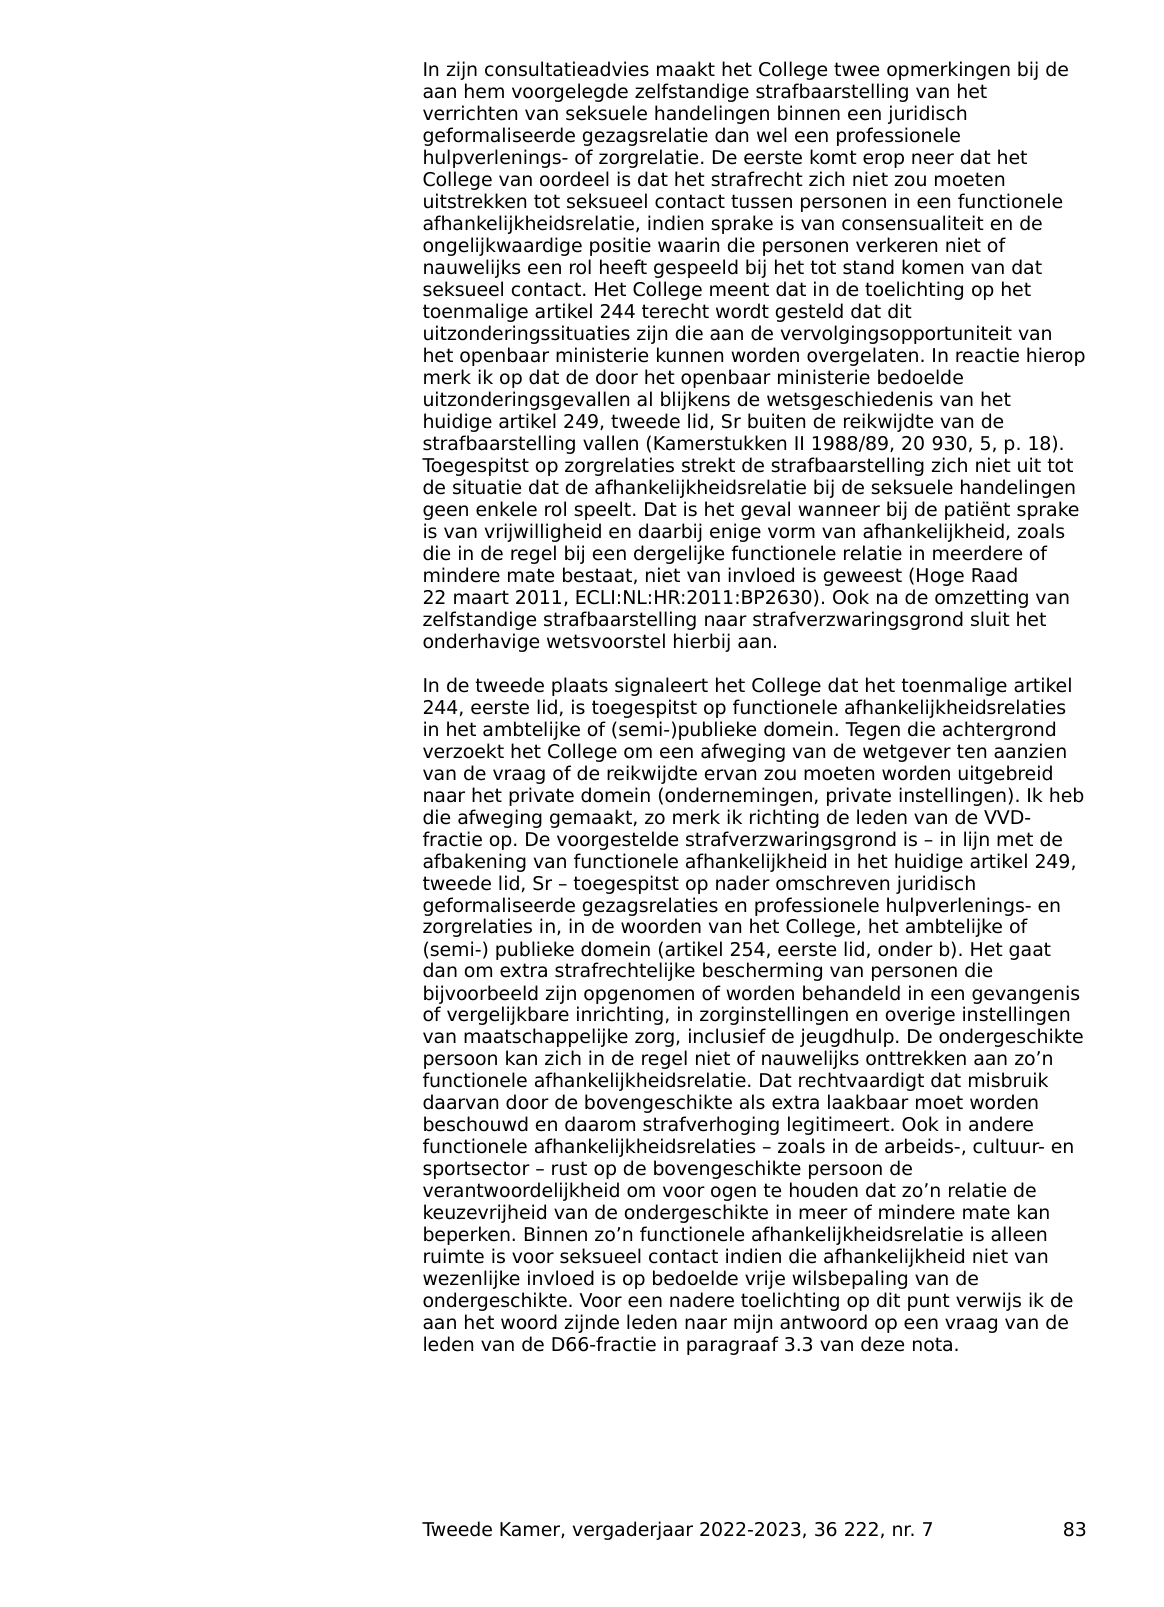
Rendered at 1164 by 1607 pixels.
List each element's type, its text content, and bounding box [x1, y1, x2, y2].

text In de tweede plaats signaleert het College dat het toenmalige artikel 244, eerste lid, is toegespitst op functionele afhankelijkheidsrelaties in het ambtelijke of (semi-)publieke domein. Tegen die achtergrond verzoekt het College om een afweging van de wetgever ten aanzien van de vraag of de reikwijdte ervan zou moeten worden uitgebreid naar het private domein (ondernemingen, private instellingen). Ik heb die afweging gemaakt, zo merk ik richting de leden van de VVD-fractie op. De voorgestelde strafverzwaringsgrond is – in lijn met de afbakening van functionele afhankelijkheid in het huidige artikel 249, tweede lid, Sr – toegespitst op nader omschreven juridisch geformaliseerde gezagsrelaties en professionele hulpverlenings- en zorgrelaties in, in de woorden van het College, het ambtelijke of (semi-) publieke domein (artikel 254, eerste lid, onder b). Het gaat dan om extra strafrechtelijke bescherming van personen die bijvoorbeeld zijn opgenomen of worden behandeld in een gevangenis of vergelijkbare inrichting, in zorginstellingen en overige instellingen van maatschappelijke zorg, inclusief de jeugdhulp. De ondergeschikte persoon kan zich in de regel niet of nauwelijks onttrekken aan zo’n functionele afhankelijkheidsrelatie. Dat rechtvaardigt dat misbruik daarvan door de bovengeschikte als extra laakbaar moet worden beschouwd en daarom strafverhoging legitimeert. Ook in andere functionele afhankelijkheidsrelaties – zoals in de arbeids-, cultuur- en sportsector – rust op de bovengeschikte persoon de verantwoordelijkheid om voor ogen te houden dat zo’n relatie de keuzevrijheid van de ondergeschikte in meer of mindere mate kan beperken. Binnen zo’n functionele afhankelijkheidsrelatie is alleen ruimte is voor seksueel contact indien die afhankelijkheid niet van wezenlijke invloed is op bedoelde vrije wilsbepaling van de ondergeschikte. Voor een nadere toelichting op dit punt verwijs ik de aan het woord zijnde leden naar mijn antwoord op een vraag van de leden van de D66-fractie in paragraaf 3.3 van deze nota. [422, 675, 1087, 1356]
text In zijn consultatieadvies maakt het College twee opmerkingen bij de aan hem voorgelegde zelfstandige strafbaarstelling van het verrichten van seksuele handelingen binnen een juridisch geformaliseerde gezagsrelatie dan wel een professionele hulpverlenings- of zorgrelatie. De eerste komt erop neer dat het College van oordeel is dat het strafrecht zich niet zou moeten uitstrekken tot seksueel contact tussen personen in een functionele afhankelijkheidsrelatie, indien sprake is van consensualiteit en de ongelijkwaardige positie waarin die personen verkeren niet of nauwelijks een rol heeft gespeeld bij het tot stand komen van dat seksueel contact. Het College meent dat in de toelichting op het toenmalige artikel 244 terecht wordt gesteld dat dit uitzonderingssituaties zijn die aan de vervolgingsopportuniteit van het openbaar ministerie kunnen worden overgelaten. In reactie hierop merk ik op dat de door het openbaar ministerie bedoelde uitzonderingsgevallen al blijkens de wetsgeschiedenis van het huidige artikel 249, tweede lid, Sr buiten de reikwijdte van de strafbaarstelling vallen (Kamerstukken II 1988/89, 20 930, 5, p. 18). Toegespitst op zorgrelaties strekt de strafbaarstelling zich niet uit tot de situatie dat de afhankelijkheidsrelatie bij de seksuele handelingen geen enkele rol speelt. Dat is het geval wanneer bij de patiënt sprake is van vrijwilligheid en daarbij enige vorm van afhankelijkheid, zoals die in de regel bij een dergelijke functionele relatie in meerdere of mindere mate bestaat, niet van invloed is geweest (Hoge Raad 22 maart 2011, ECLI:NL:HR:2011:BP2630). Ook na de omzetting van zelfstandige strafbaarstelling naar strafverzwaringsgrond sluit het onderhavige wetsvoorstel hierbij aan. [422, 59, 1087, 652]
